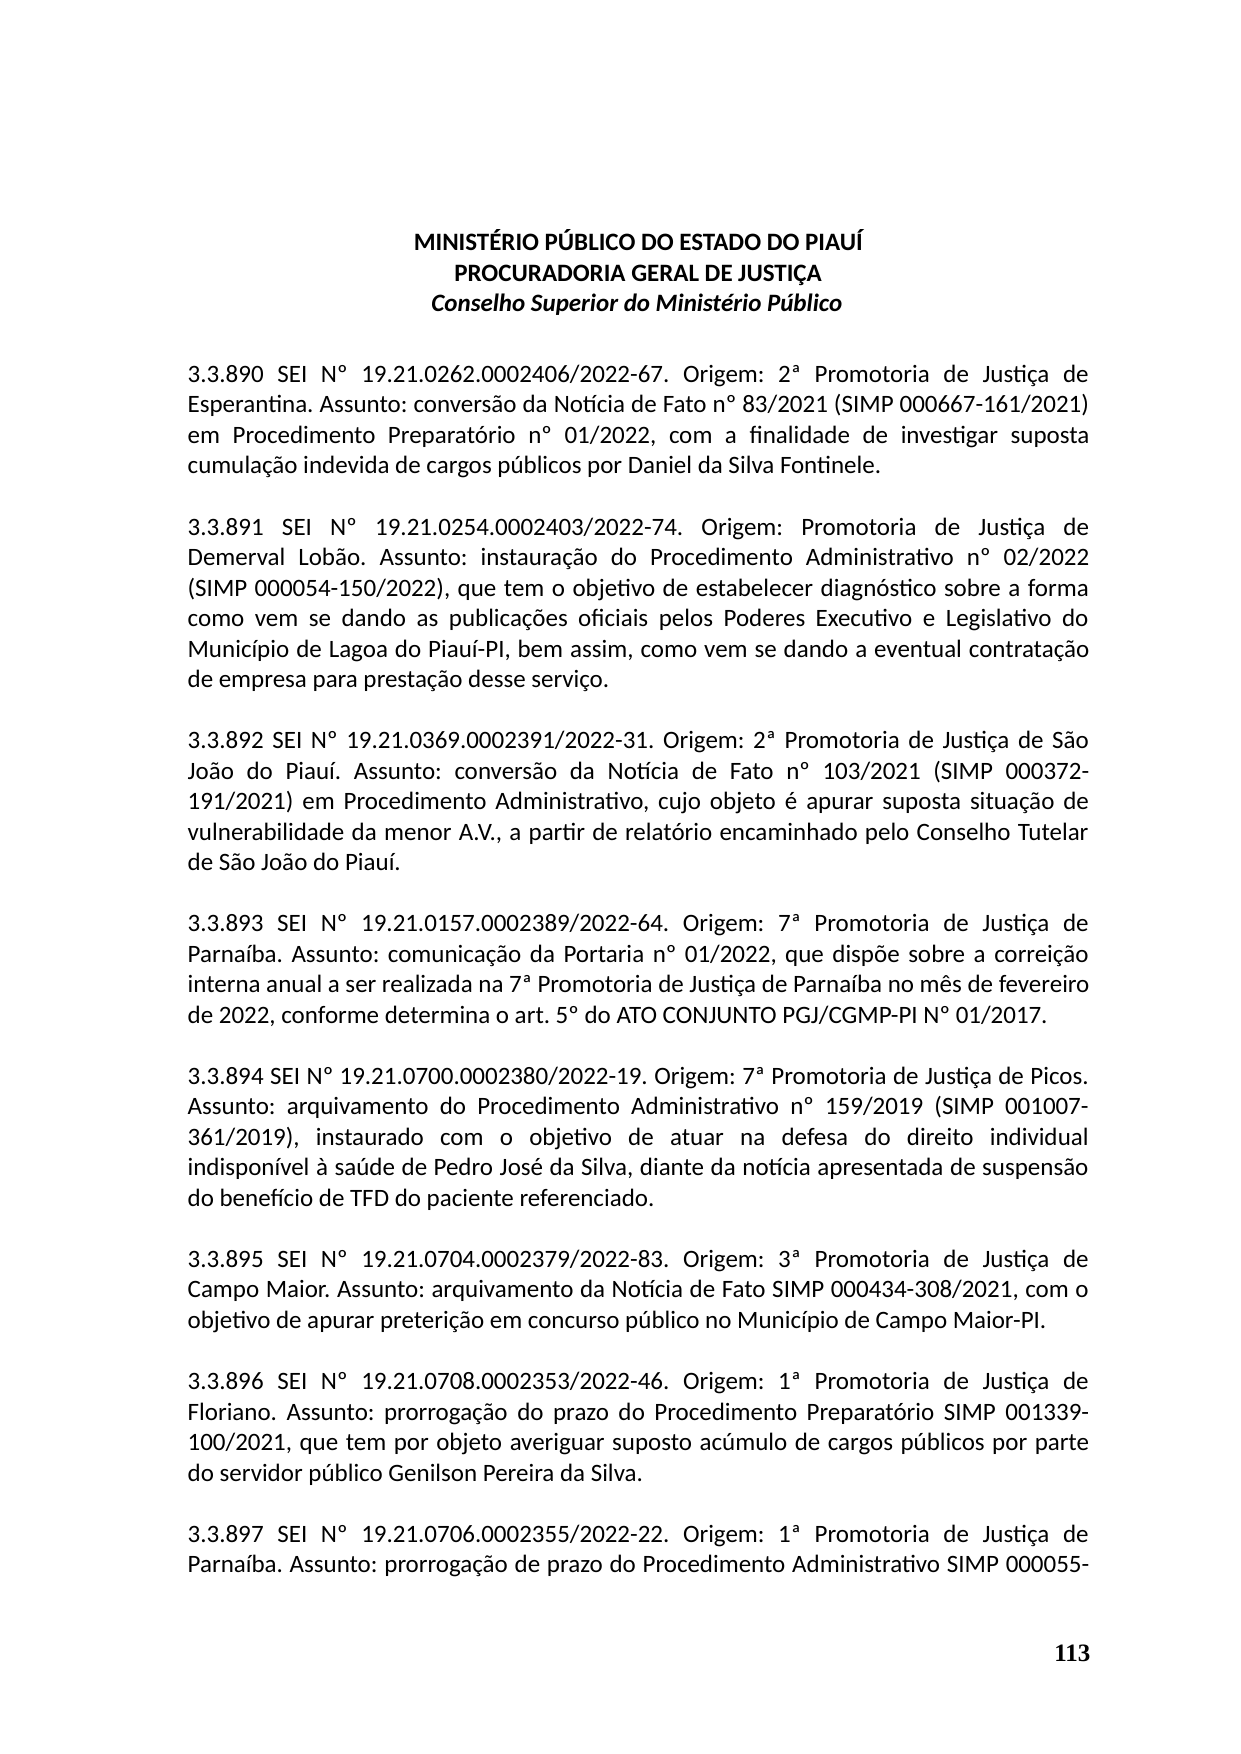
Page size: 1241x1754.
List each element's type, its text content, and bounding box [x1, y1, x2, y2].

text 3.3.892 SEI Nº 19.21.0369.0002391/2022-31. Origem: 2ª Promotoria de Justiça de São João do Piauí. Assunto: conversão da Notícia de Fato nº 103/2021 (SIMP 000372-191/2021) em Procedimento Administrativo, cujo objeto é apurar suposta situação de vulnerabilidade da menor A.V., a partir de relatório encaminhado pelo Conselho Tutelar de São João do Piauí. [187, 724, 1090, 877]
text 3.3.893 SEI Nº 19.21.0157.0002389/2022-64. Origem: 7ª Promotoria de Justiça de Parnaíba. Assunto: comunicação da Portaria nº 01/2022, que dispõe sobre a correição interna anual a ser realizada na 7ª Promotoria de Justiça de Parnaíba no mês de fevereiro de 2022, conforme determina o art. 5º do ATO CONJUNTO PGJ/CGMP-PI Nº 01/2017. [187, 907, 1090, 1029]
text 3.3.890 SEI Nº 19.21.0262.0002406/2022-67. Origem: 2ª Promotoria de Justiça de Esperantina. Assunto: conversão da Notícia de Fato nº 83/2021 (SIMP 000667-161/2021) em Procedimento Preparatório nº 01/2022, com a finalidade de investigar suposta cumulação indevida de cargos públicos por Daniel da Silva Fontinele. [187, 358, 1090, 480]
text 3.3.896 SEI Nº 19.21.0708.0002353/2022-46. Origem: 1ª Promotoria de Justiça de Floriano. Assunto: prorrogação do prazo do Procedimento Preparatório SIMP 001339-100/2021, que tem por objeto averiguar suposto acúmulo de cargos públicos por parte do servidor público Genilson Pereira da Silva. [187, 1365, 1090, 1487]
text 3.3.891 SEI Nº 19.21.0254.0002403/2022-74. Origem: Promotoria de Justiça de Demerval Lobão. Assunto: instauração do Procedimento Administrativo nº 02/2022 (SIMP 000054-150/2022), que tem o objetivo de estabelecer diagnóstico sobre a forma como vem se dando as publicações oficiais pelos Poderes Executivo e Legislativo do Município de Lagoa do Piauí-PI, bem assim, como vem se dando a eventual contratação de empresa para prestação desse serviço. [187, 511, 1090, 694]
text 3.3.897 SEI Nº 19.21.0706.0002355/2022-22. Origem: 1ª Promotoria de Justiça de Parnaíba. Assunto: prorrogação de prazo do Procedimento Administrativo SIMP 000055- [187, 1518, 1090, 1579]
text 3.3.895 SEI Nº 19.21.0704.0002379/2022-83. Origem: 3ª Promotoria de Justiça de Campo Maior. Assunto: arquivamento da Notícia de Fato SIMP 000434-308/2021, com o objetivo de apurar preterição em concurso público no Município de Campo Maior-PI. [187, 1243, 1090, 1335]
text 3.3.894 SEI Nº 19.21.0700.0002380/2022-19. Origem: 7ª Promotoria de Justiça de Picos. Assunto: arquivamento do Procedimento Administrativo nº 159/2019 (SIMP 001007-361/2019), instaurado com o objetivo de atuar na defesa do direito individual indisponível à saúde de Pedro José da Silva, diante da notícia apresentada de suspensão do benefício de TFD do paciente referenciado. [187, 1060, 1090, 1213]
